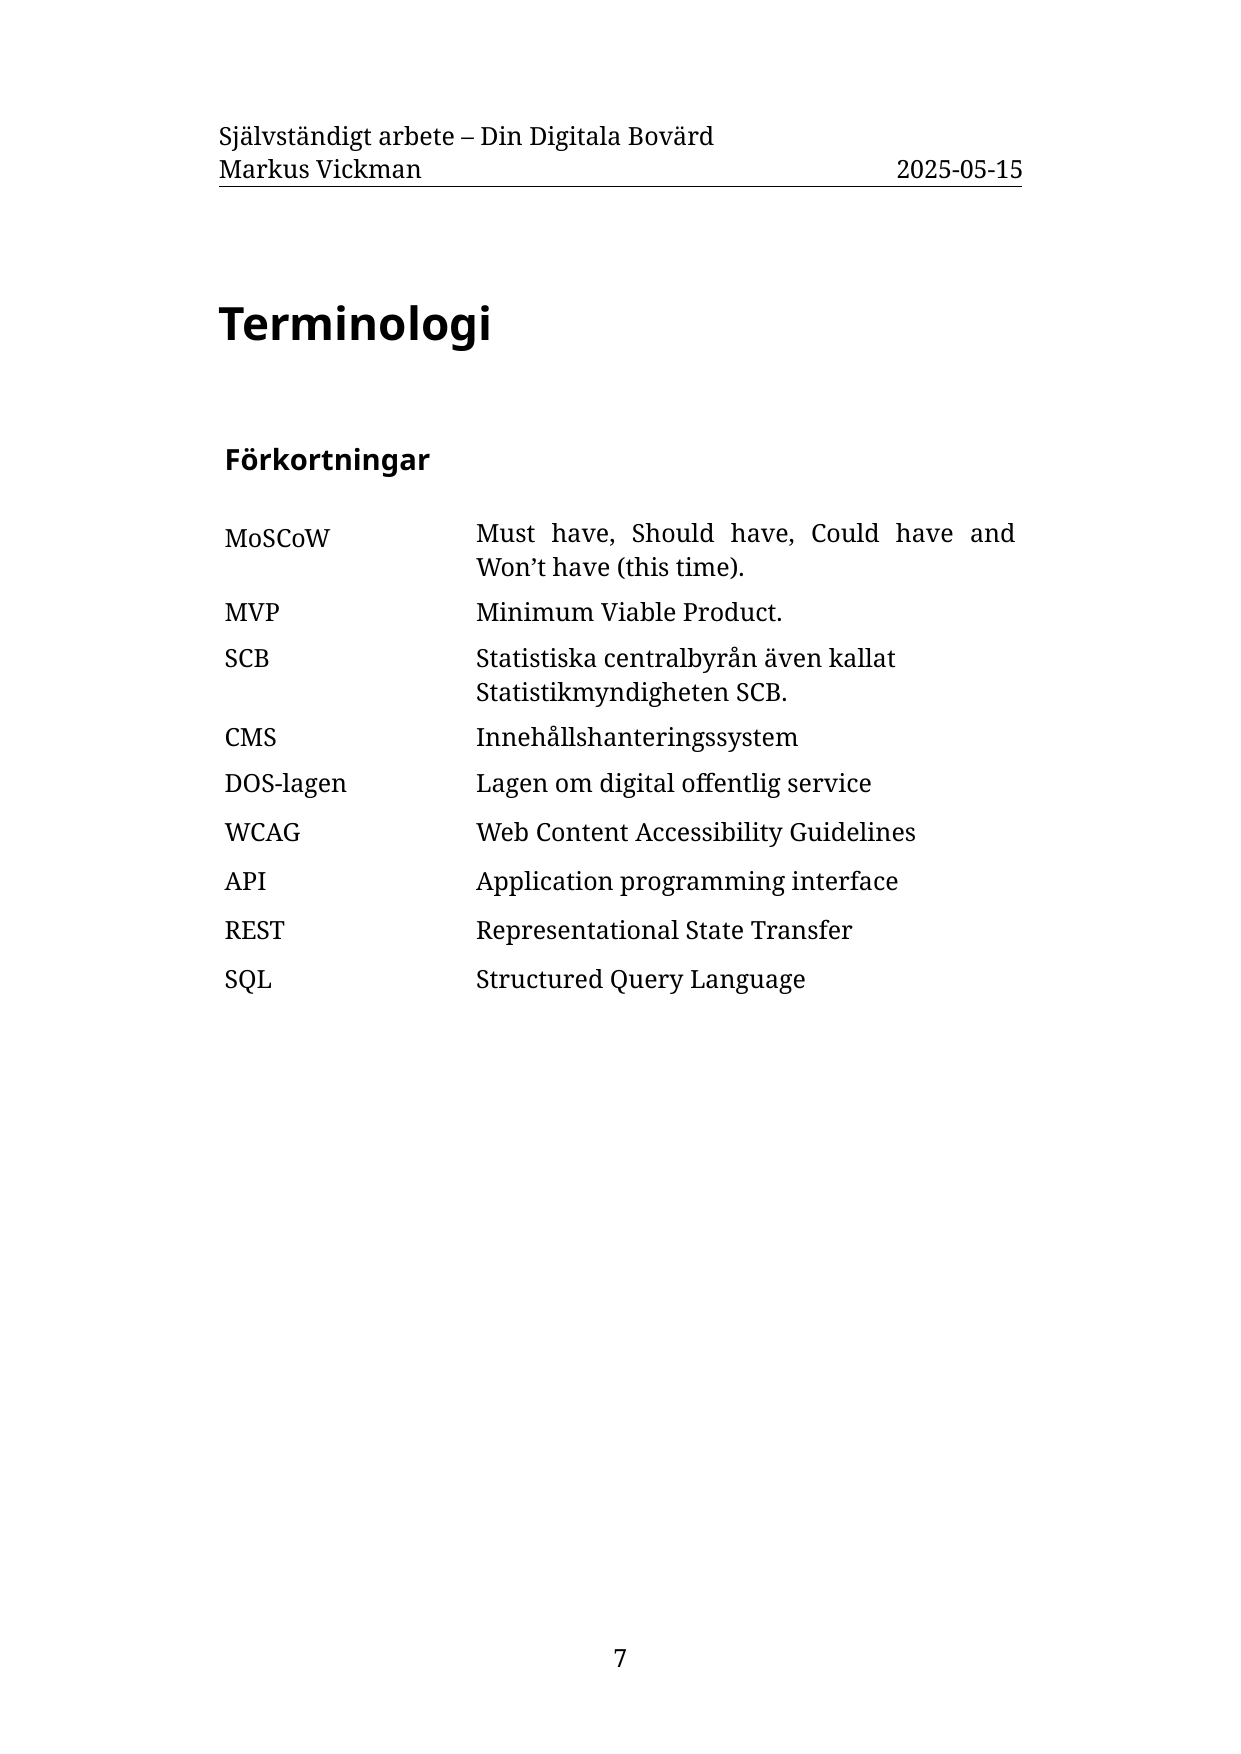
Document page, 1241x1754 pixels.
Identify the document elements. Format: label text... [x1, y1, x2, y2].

table_cell [219, 1006, 470, 1055]
table_cell [470, 1104, 1022, 1153]
table_cell Minimum Viable Product. [470, 589, 1022, 634]
table_cell REST [219, 907, 470, 956]
table_cell API [219, 858, 470, 907]
table_cell Structured Query Language [470, 956, 1022, 1006]
table_cell MoSCoW [219, 510, 470, 589]
table_cell Statistiska centralbyrån även kallat Statistikmyndigheten SCB. [470, 635, 1022, 714]
table_cell SCB [219, 635, 470, 714]
table_cell [219, 1055, 470, 1104]
table_cell [470, 1055, 1022, 1104]
table_cell Lagen om digital offentlig service [470, 760, 1022, 809]
table_cell MVP [219, 589, 470, 634]
table_cell [470, 1153, 1022, 1202]
table_cell Application programming interface [470, 858, 1022, 907]
table_cell [219, 1153, 470, 1202]
table_cell Representational State Transfer [470, 907, 1022, 956]
table_cell Must have, Should have, Could have and Won’t have (this time). [470, 510, 1022, 589]
table_cell [470, 1006, 1022, 1055]
table_cell CMS [219, 714, 470, 760]
table_cell Web Content Accessibility Guidelines [470, 809, 1022, 858]
table_header Förkortningar [219, 428, 1022, 509]
table_cell [219, 1104, 470, 1153]
table_cell WCAG [219, 809, 470, 858]
subtitle Terminologi [218, 291, 1022, 353]
table_cell SQL [219, 956, 470, 1006]
table_cell DOS-lagen [219, 760, 470, 809]
table_cell Innehållshanteringssystem [470, 714, 1022, 760]
